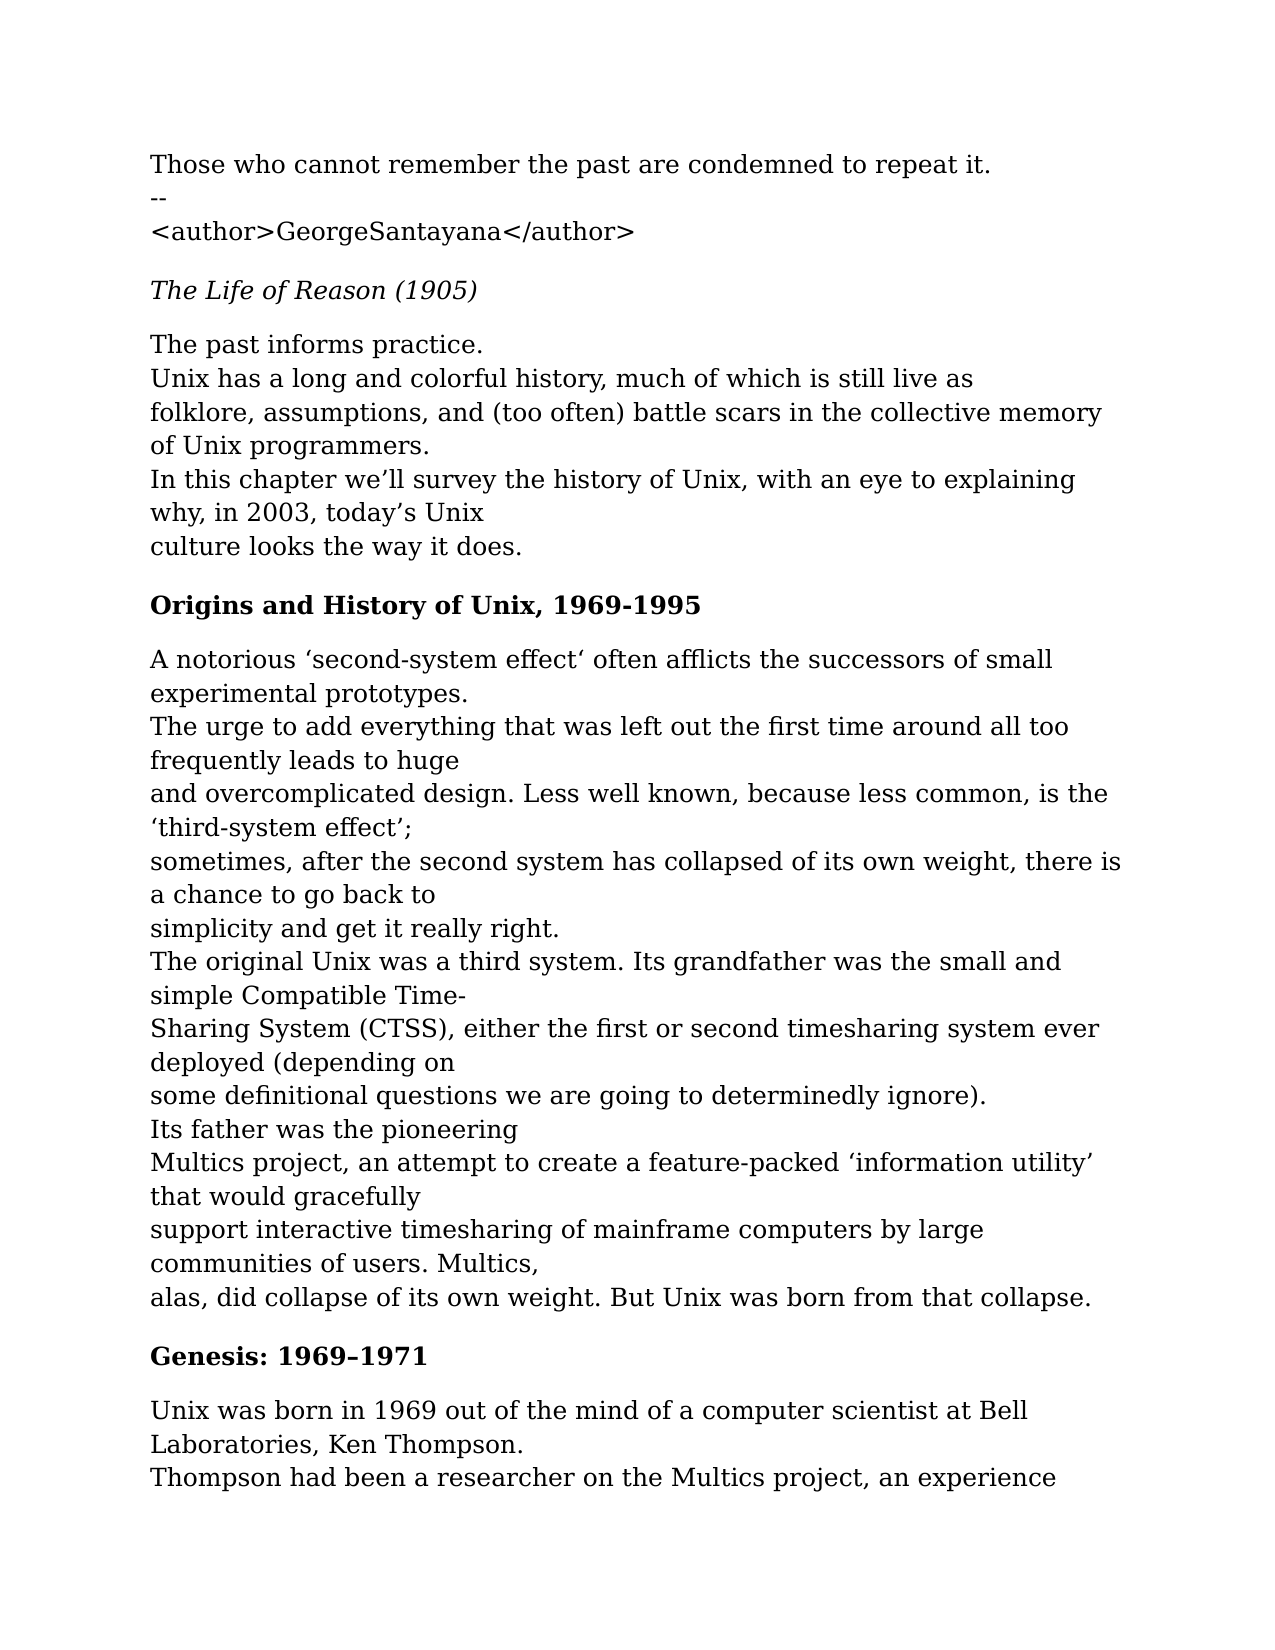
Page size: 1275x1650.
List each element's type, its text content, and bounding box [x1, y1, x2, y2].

text culture looks the way it does. [150, 532, 1125, 561]
text Sharing System (CTSS), either the first or second timesharing system ever deployed (depending on [150, 1014, 1125, 1077]
text Multics project, an attempt to create a feature-packed ‘information utility’ that would gracefully [150, 1148, 1125, 1211]
text In this chapter we’ll survey the history of Unix, with an eye to explaining why, in 2003, today’s Unix [150, 465, 1125, 527]
text sometimes, after the second system has collapsed of its own weight, there is a chance to go back to [150, 847, 1125, 909]
text The urge to add everything that was left out the first time around all too frequently leads to huge [150, 712, 1125, 775]
text Its father was the pioneering [150, 1115, 1125, 1144]
text The past informs practice. [150, 331, 1125, 360]
text A notorious ‘second-system effect‘ often afflicts the successors of small experimental prototypes. [150, 645, 1125, 708]
text Unix has a long and colorful history, much of which is still live as [150, 364, 1125, 393]
text alas, did collapse of its own weight. But Unix was born from that collapse. [150, 1283, 1125, 1312]
text some definitional questions we are going to determinedly ignore). [150, 1081, 1125, 1111]
text The Life of Reason (1905) [150, 276, 1125, 306]
text folklore, assumptions, and (too often) battle scars in the collective memory of Unix programmers. [150, 398, 1125, 460]
text Thompson had been a researcher on the Multics project, an experience [150, 1463, 1125, 1492]
text simplicity and get it really right. [150, 914, 1125, 943]
text Unix was born in 1969 out of the mind of a computer scientist at Bell Laboratories, Ken Thompson. [150, 1396, 1125, 1459]
text Genesis: 1969–1971 [150, 1341, 1125, 1371]
text support interactive timesharing of mainframe computers by large communities of users. Multics, [150, 1216, 1125, 1278]
text Origins and History of Unix, 1969-1995 [150, 590, 1125, 620]
text <author>GeorgeSantayana</author> [150, 217, 1125, 246]
text and overcomplicated design. Less well known, because less common, is the ‘third-system effect’; [150, 779, 1125, 842]
text Those who cannot remember the past are condemned to repeat it. [150, 150, 1125, 179]
text The original Unix was a third system. Its grandfather was the small and simple Compatible Time- [150, 947, 1125, 1010]
text -- [150, 183, 1125, 213]
